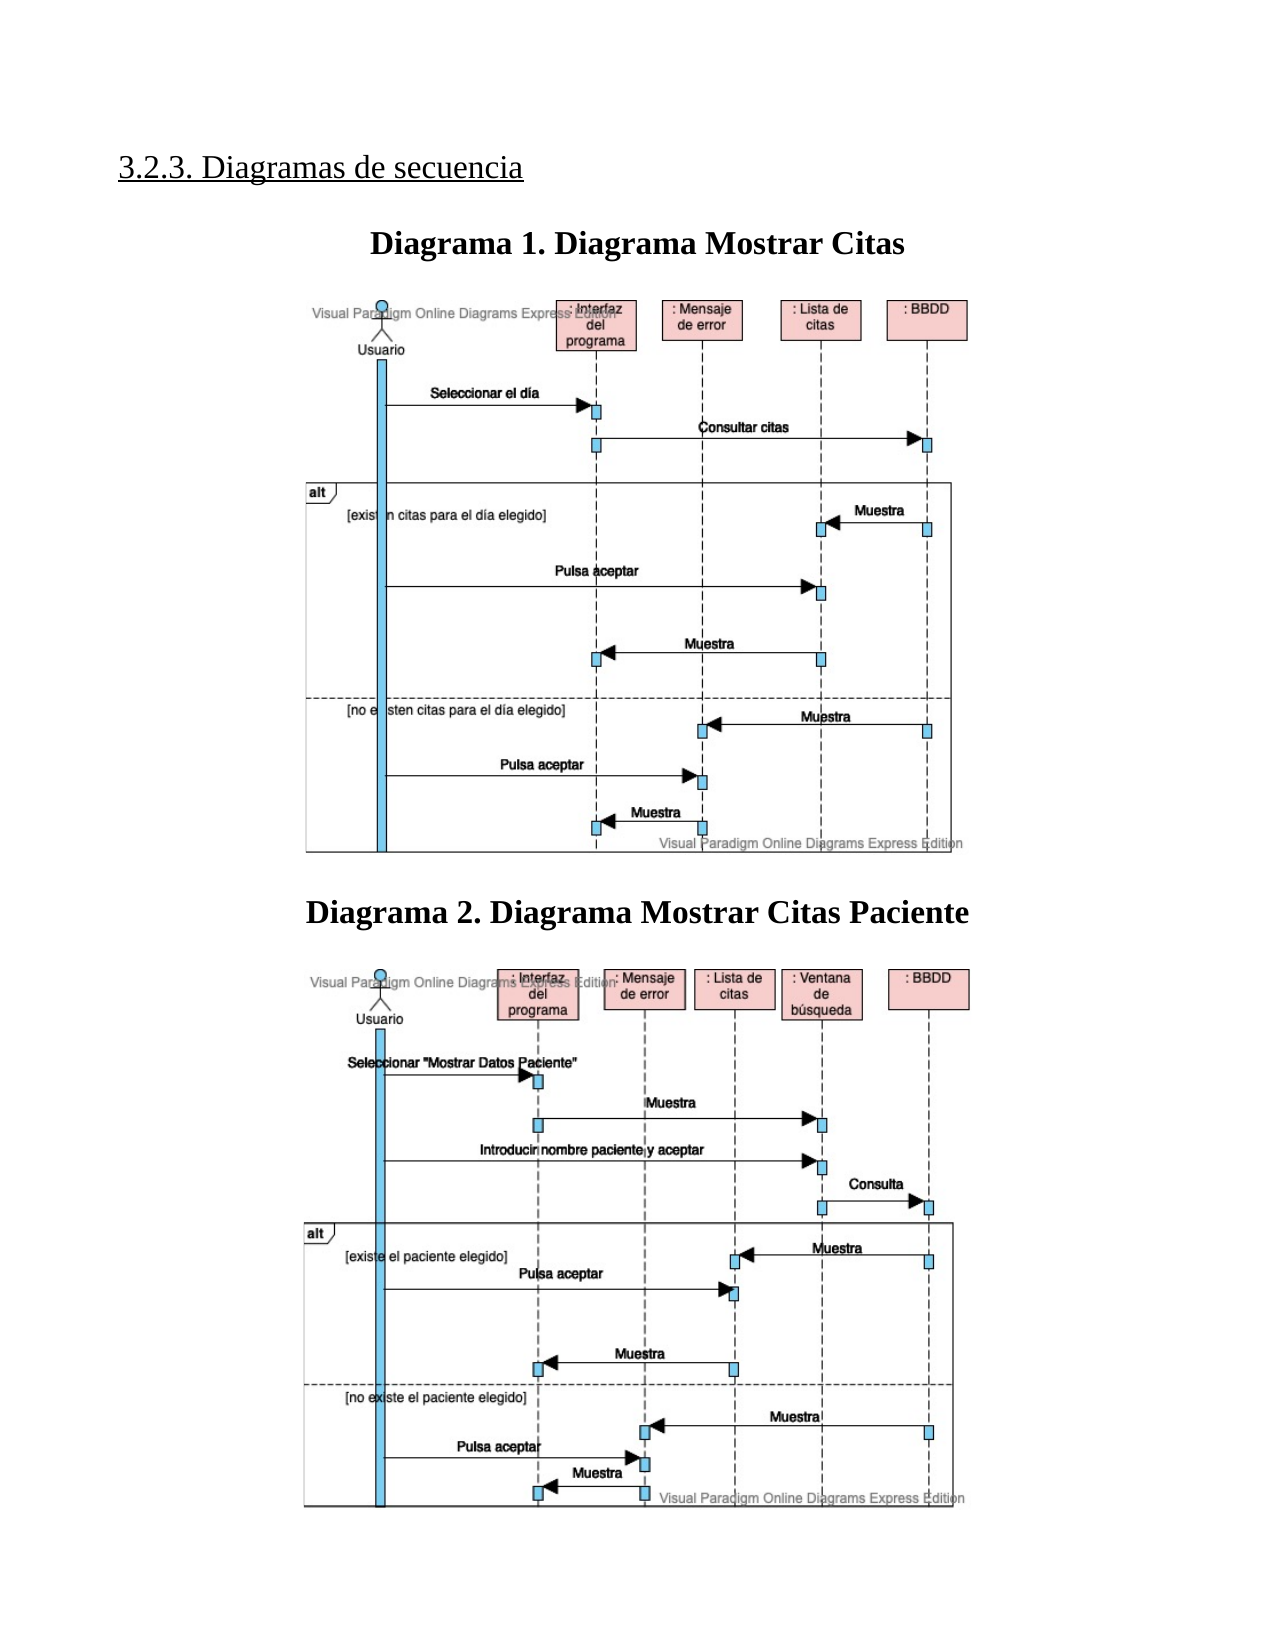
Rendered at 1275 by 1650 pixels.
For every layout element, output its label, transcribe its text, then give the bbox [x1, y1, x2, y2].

text Diagrama 1. Diagrama Mostrar Citas [118, 223, 1157, 262]
text 3.2.3. Diagramas de secuencia [118, 147, 1157, 185]
text Diagrama 2. Diagrama Mostrar Citas Paciente [118, 893, 1157, 931]
